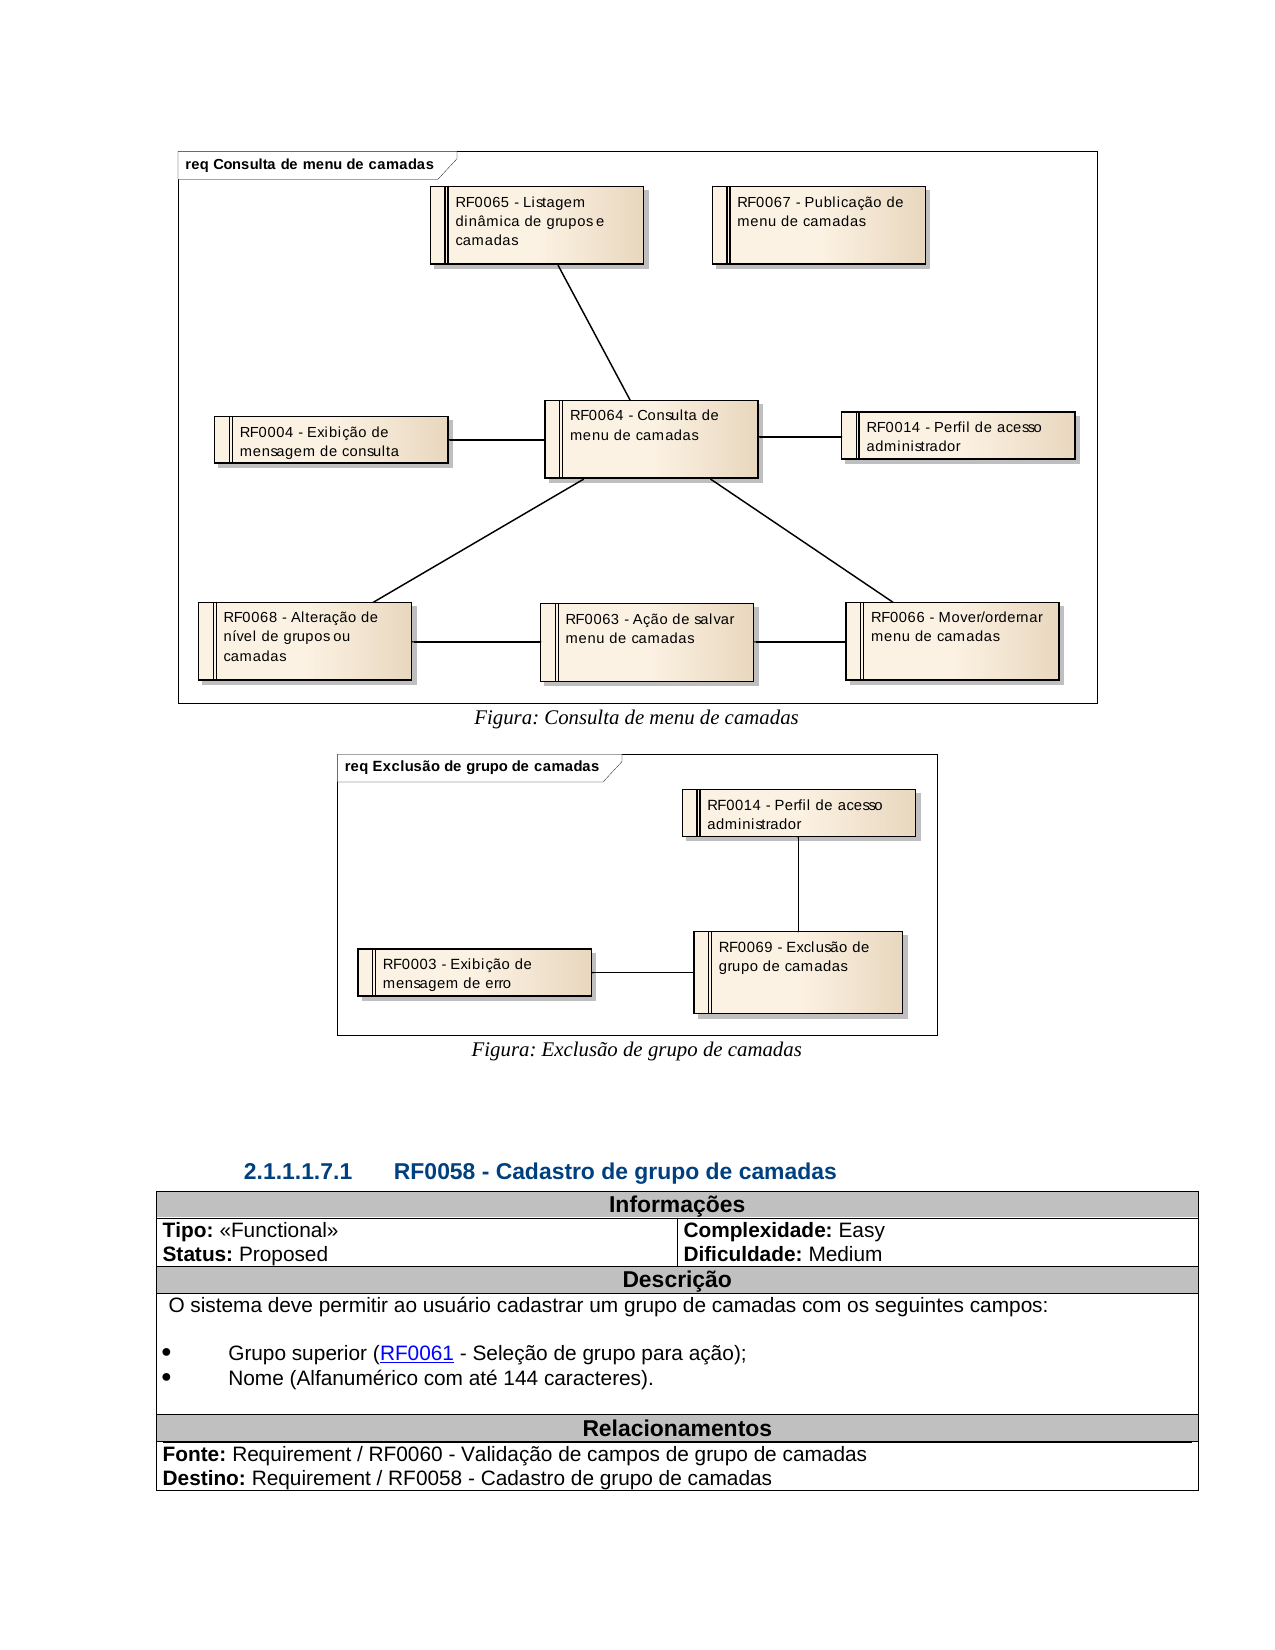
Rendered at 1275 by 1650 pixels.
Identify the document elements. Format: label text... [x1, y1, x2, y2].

table_header Informações [157, 1192, 1198, 1217]
table_header Fonte: Requirement / RF0060 - Validação de campos de grupo de camadas Destino: Requirement / RF0058 - Cadastro de grupo de camadas [163, 1443, 1192, 1490]
table_cell [1192, 1442, 1198, 1490]
table_cell [157, 1442, 163, 1490]
table_cell O sistema deve permitir ao usuário cadastrar um grupo de camadas com os seguintes campos: Grupo superior (RF0061 - Seleção de grupo para ação); Nome (Alfanumérico com até 144 caracteres). [157, 1294, 1198, 1414]
table_cell Tipo: «Functional» Status: Proposed [157, 1219, 677, 1266]
table_cell Descrição [157, 1267, 1198, 1293]
text Figura: Consulta de menu de camadas [150, 705, 1125, 729]
table_cell Relacionamentos [157, 1415, 1198, 1441]
text Figura: Exclusão de grupo de camadas [150, 1037, 1125, 1061]
list RF0058 - Cadastro de grupo de camadas [244, 1158, 1125, 1184]
table_cell Complexidade: Easy Dificuldade: Medium [678, 1219, 1198, 1266]
